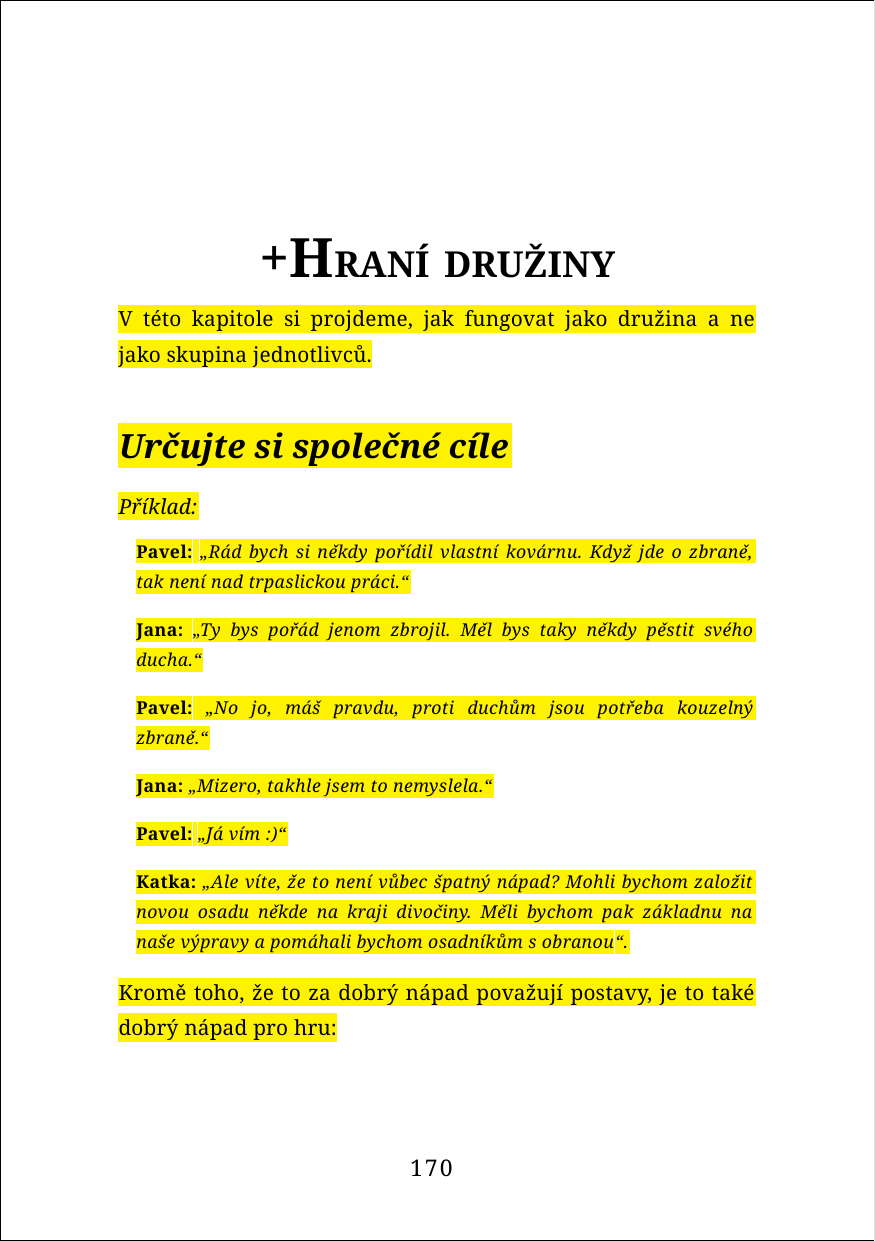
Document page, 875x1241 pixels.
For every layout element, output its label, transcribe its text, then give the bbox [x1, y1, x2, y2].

text Kromě toho, že to za dobrý nápad považují postavy, je to také dobrý nápad pro hru: [118, 978, 756, 1042]
text Příklad: [118, 492, 756, 520]
text Katka: „Ale víte, že to není vůbec špatný nápad? Mohli bychom založit novou osadu někde na kraji divočiny. Měli bychom pak základnu na naše výpravy a pomáhali bychom osadníkům s obranou“. [136, 869, 756, 954]
subtitle +Hraní družiny [118, 219, 756, 293]
text Pavel: „Já vím :)“ [136, 822, 756, 846]
subtitle Určujte si společné cíle [118, 423, 756, 468]
text V této kapitole si projdeme, jak fungovat jako družina a ne jako skupina jednotlivců. [118, 304, 756, 368]
text Jana: „Ty bys pořád jenom zbrojil. Měl bys taky někdy pěstit svého ducha.“ [136, 617, 756, 672]
text Pavel: „Rád bych si někdy pořídil vlastní kovárnu. Když jde o zbraně, tak není nad trpaslickou práci.“ [136, 539, 756, 594]
text Jana: „Mizero, takhle jsem to nemyslela.“ [136, 774, 756, 798]
text Pavel: „No jo, máš pravdu, proti duchům jsou potřeba kouzelný zbraně.“ [136, 696, 756, 750]
